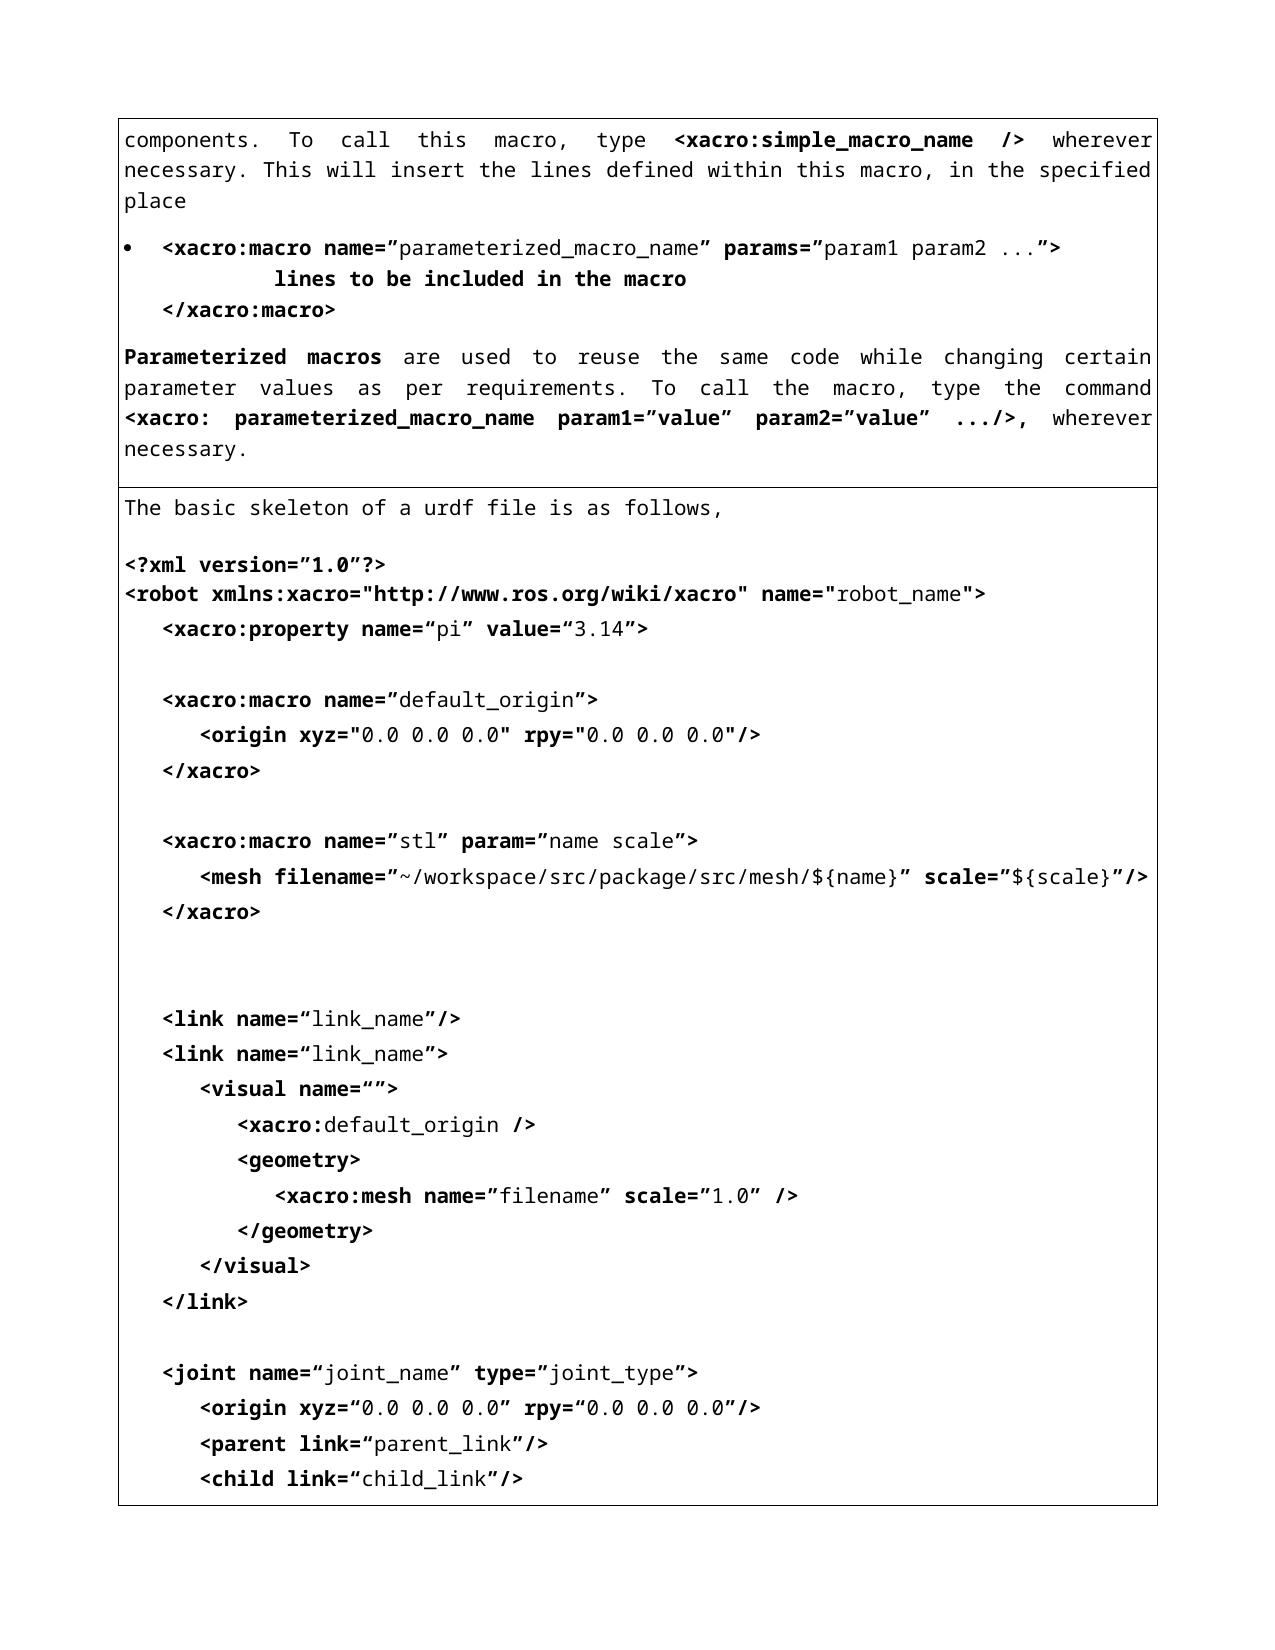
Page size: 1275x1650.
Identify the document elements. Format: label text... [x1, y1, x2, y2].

table_cell The basic skeleton of a urdf file is as follows, <?xml version=”1.0”?> <robot xmlns:xacro="http://www.ros.org/wiki/xacro" name="robot_name"> <xacro:property name=“pi” value=“3.14”> <xacro:macro name=”default_origin”> <origin xyz="0.0 0.0 0.0" rpy="0.0 0.0 0.0"/> </xacro> <xacro:macro name=”stl” param=”name scale”> <mesh filename=”~/workspace/src/package/src/mesh/${name}” scale=”${scale}”/> </xacro> <link name=“link_name”/> <link name=“link_name”> <visual name=“”> <xacro:default_origin /> <geometry> <xacro:mesh name=”filename” scale=”1.0” /> </geometry> </visual> </link> <joint name=“joint_name” type=”joint_type”> <origin xyz=“0.0 0.0 0.0” rpy=“0.0 0.0 0.0”/> <parent link=“parent_link”/> <child link=“child_link”/> [119, 488, 1157, 1505]
table_cell components. To call this macro, type <xacro:simple_macro_name /> wherever necessary. This will insert the lines defined within this macro, in the specified place <xacro:macro name=”parameterized_macro_name” params=”param1 param2 ...”> lines to be included in the macro </xacro:macro> Parameterized macros are used to reuse the same code while changing certain parameter values as per requirements. To call the macro, type the command <xacro: parameterized_macro_name param1=”value” param2=”value” .../>, wherever necessary. [119, 119, 1157, 487]
